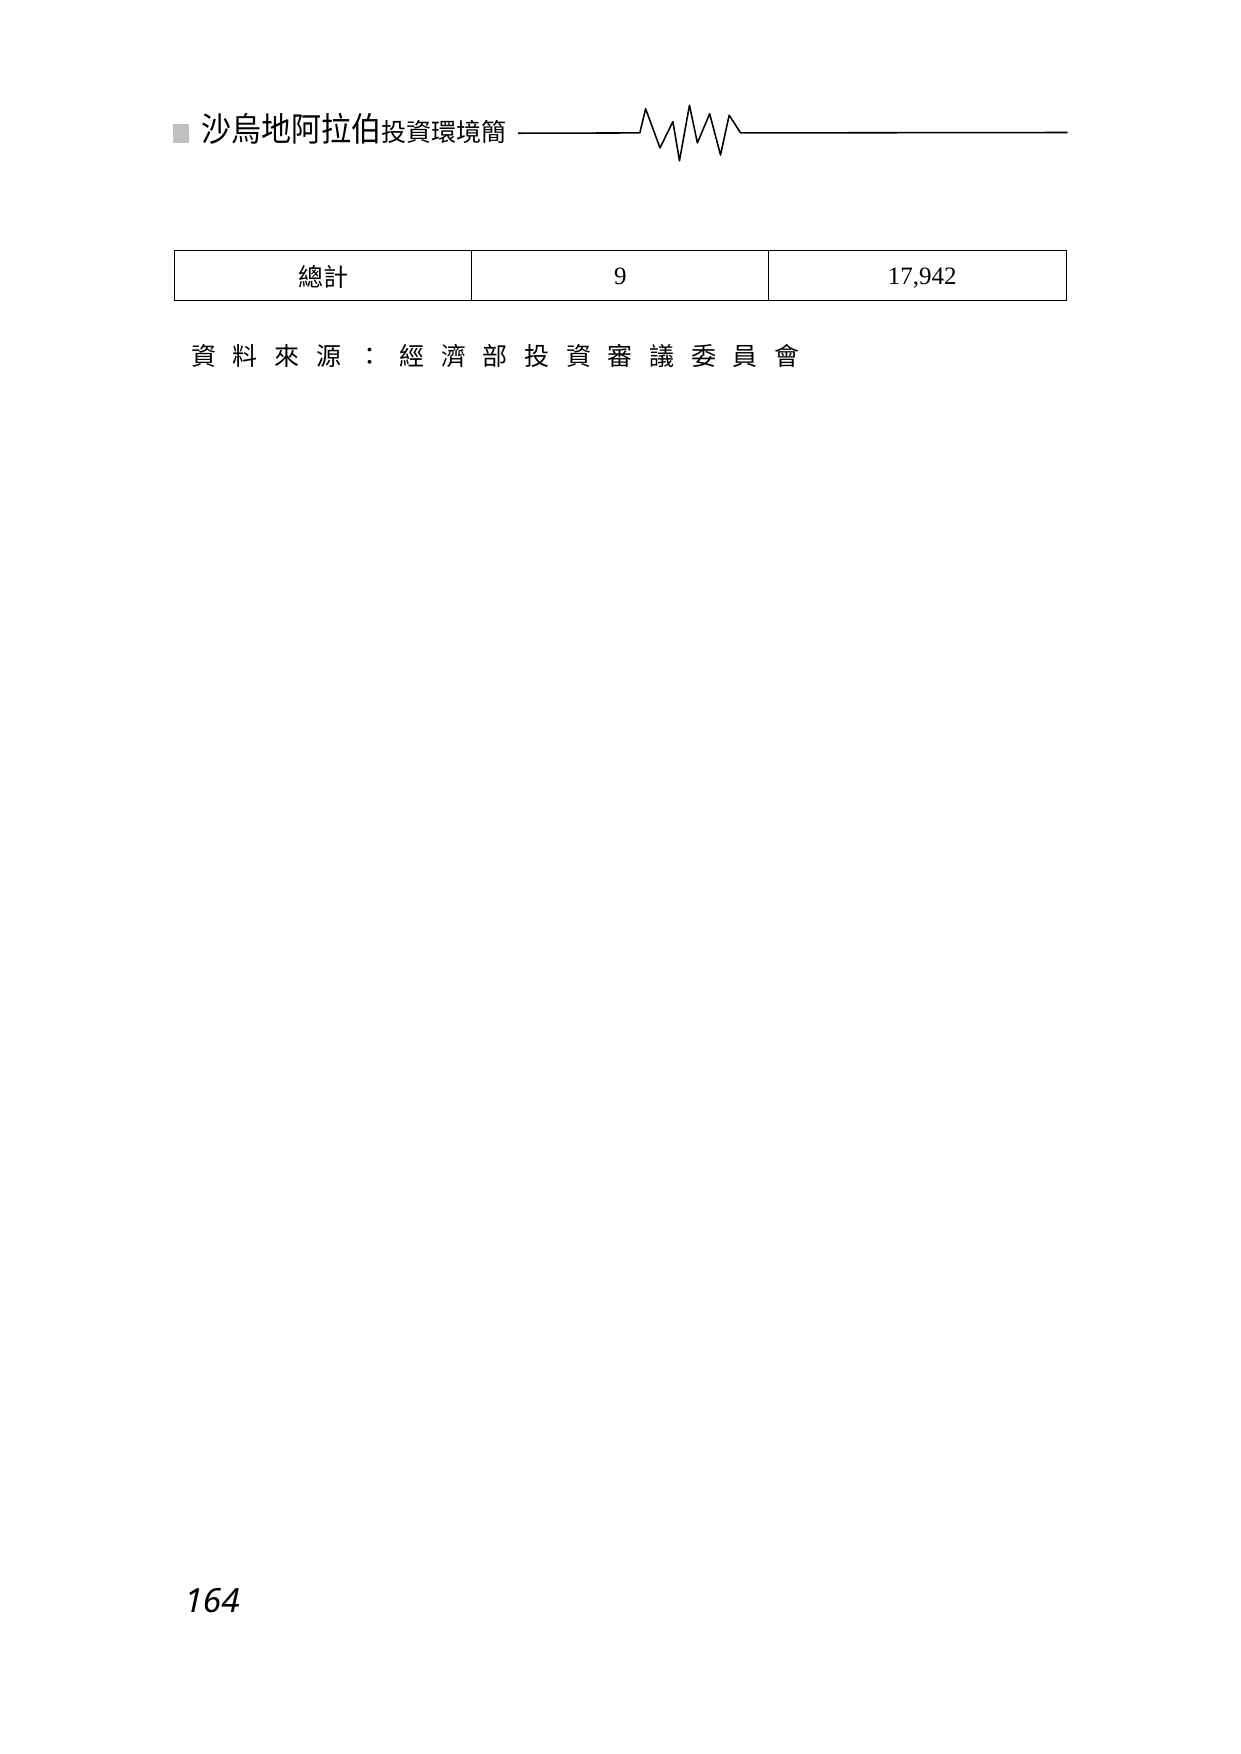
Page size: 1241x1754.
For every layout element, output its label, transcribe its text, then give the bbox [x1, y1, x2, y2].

text 資料來源：經濟部投資審議委員會 [183, 313, 1058, 375]
table_cell 9 [472, 251, 768, 300]
table_cell 總計 [175, 251, 471, 300]
table_cell 17,942 [769, 251, 1066, 300]
